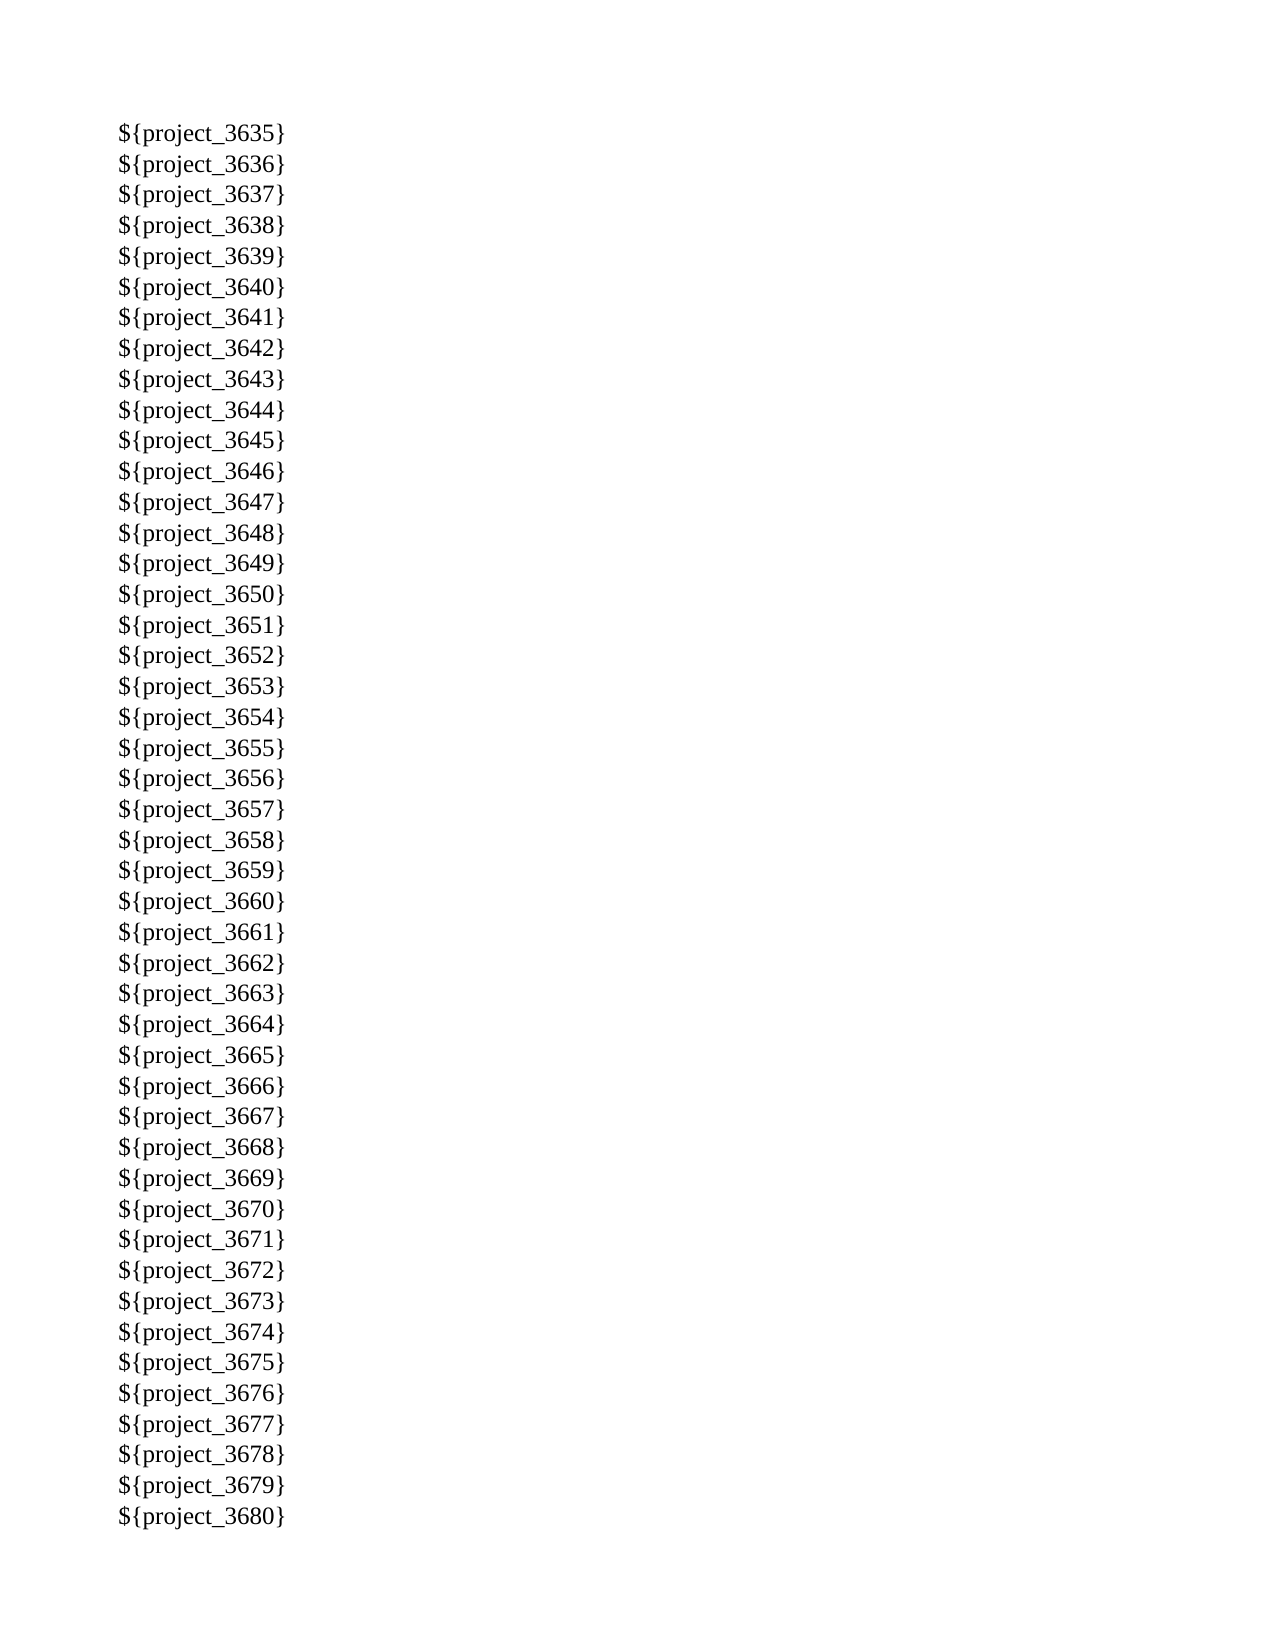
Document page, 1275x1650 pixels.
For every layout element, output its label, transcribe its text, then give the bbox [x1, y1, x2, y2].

text ${project_3636} [118, 149, 1157, 178]
text ${project_3670} [118, 1194, 1157, 1222]
text ${project_3653} [118, 671, 1157, 700]
text ${project_3675} [118, 1347, 1157, 1376]
text ${project_3642} [118, 333, 1157, 362]
text ${project_3637} [118, 179, 1157, 208]
text ${project_3665} [118, 1040, 1157, 1069]
text ${project_3666} [118, 1071, 1157, 1099]
text ${project_3673} [118, 1286, 1157, 1314]
text ${project_3671} [118, 1224, 1157, 1253]
text ${project_3654} [118, 702, 1157, 731]
text ${project_3677} [118, 1409, 1157, 1437]
text ${project_3672} [118, 1255, 1157, 1284]
text ${project_3649} [118, 548, 1157, 577]
text ${project_3655} [118, 733, 1157, 761]
text ${project_3651} [118, 610, 1157, 638]
text ${project_3646} [118, 456, 1157, 485]
text ${project_3678} [118, 1439, 1157, 1468]
text ${project_3661} [118, 917, 1157, 946]
text ${project_3643} [118, 364, 1157, 393]
text ${project_3639} [118, 241, 1157, 270]
text ${project_3658} [118, 825, 1157, 854]
text ${project_3640} [118, 272, 1157, 301]
text ${project_3674} [118, 1317, 1157, 1345]
text ${project_3669} [118, 1163, 1157, 1192]
text ${project_3676} [118, 1378, 1157, 1407]
text ${project_3645} [118, 425, 1157, 454]
text ${project_3635} [118, 118, 1157, 147]
text ${project_3679} [118, 1470, 1157, 1499]
text ${project_3664} [118, 1009, 1157, 1038]
text ${project_3668} [118, 1132, 1157, 1161]
text ${project_3652} [118, 641, 1157, 669]
text ${project_3656} [118, 763, 1157, 792]
text ${project_3648} [118, 518, 1157, 546]
text ${project_3663} [118, 978, 1157, 1007]
text ${project_3638} [118, 210, 1157, 239]
text ${project_3660} [118, 886, 1157, 915]
text ${project_3644} [118, 395, 1157, 423]
text ${project_3650} [118, 579, 1157, 608]
text ${project_3657} [118, 794, 1157, 823]
text ${project_3659} [118, 856, 1157, 884]
text ${project_3641} [118, 302, 1157, 331]
text ${project_3662} [118, 948, 1157, 977]
text ${project_3647} [118, 487, 1157, 516]
text ${project_3667} [118, 1101, 1157, 1130]
text ${project_3680} [118, 1501, 1157, 1530]
